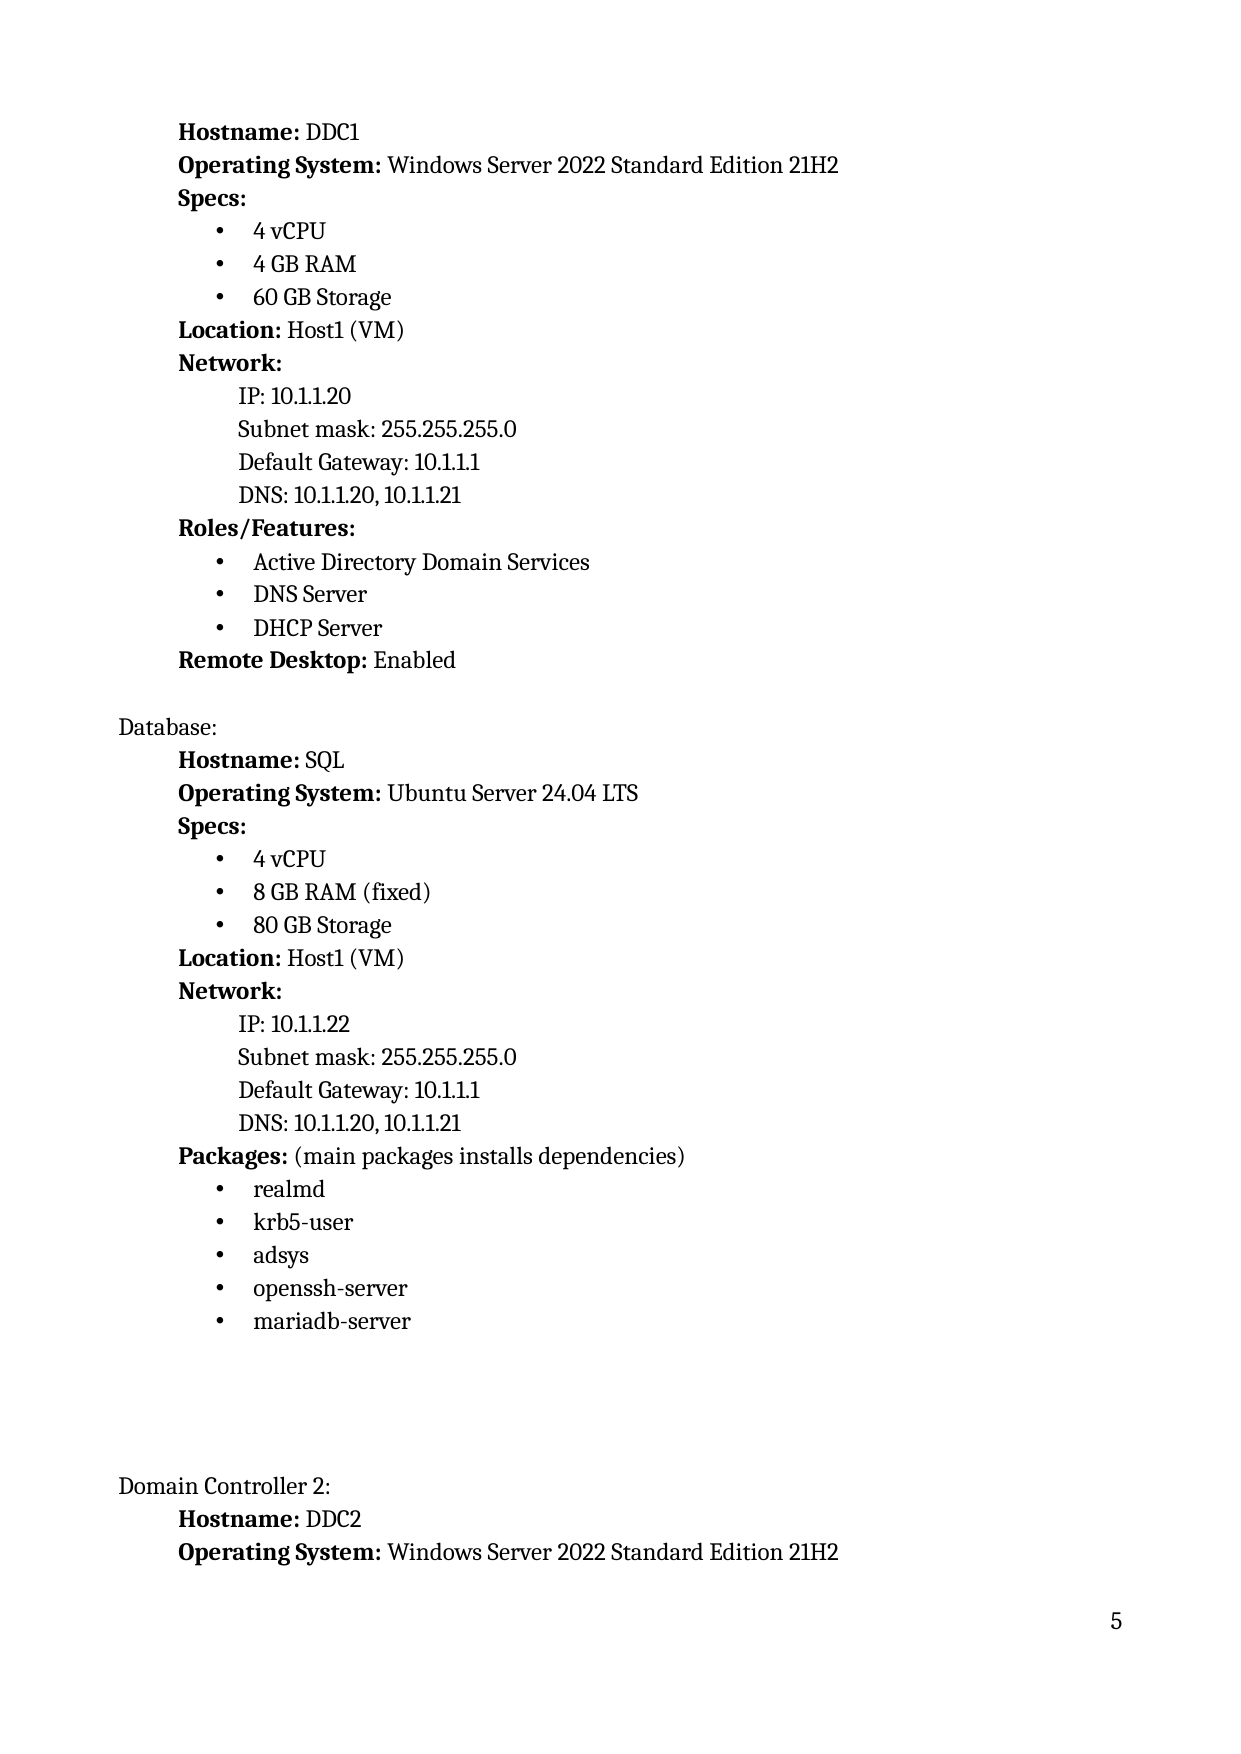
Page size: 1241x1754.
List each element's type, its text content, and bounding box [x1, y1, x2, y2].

list DNS Server [216, 580, 1122, 609]
list 80 GB Storage [216, 911, 1122, 939]
text Specs: [118, 812, 1122, 840]
text Operating System: Windows Server 2022 Standard Edition 21H2 [118, 1538, 1122, 1567]
text Subnet mask: 255.255.255.0 [118, 415, 1122, 444]
text DNS: 10.1.1.20, 10.1.1.21 [118, 1109, 1122, 1137]
list adsys [216, 1241, 1122, 1269]
text Hostname: DDC2 [118, 1505, 1122, 1534]
list DHCP Server [216, 613, 1122, 642]
text Default Gateway: 10.1.1.1 [118, 1076, 1122, 1104]
list mariadb-server [216, 1307, 1122, 1336]
text Network: [118, 349, 1122, 378]
text Specs: [118, 184, 1122, 213]
list 60 GB Storage [216, 283, 1122, 312]
text Domain Controller 2: [118, 1472, 1122, 1501]
list krb5-user [216, 1208, 1122, 1237]
list 8 GB RAM (fixed) [216, 878, 1122, 906]
text Location: Host1 (VM) [118, 316, 1122, 345]
text Default Gateway: 10.1.1.1 [118, 448, 1122, 477]
text Hostname: DDC1 [118, 118, 1122, 147]
text Operating System: Windows Server 2022 Standard Edition 21H2 [118, 151, 1122, 180]
text Location: Host1 (VM) [118, 944, 1122, 972]
text Hostname: SQL [118, 746, 1122, 774]
text IP: 10.1.1.20 [118, 382, 1122, 411]
list 4 GB RAM [216, 250, 1122, 279]
text Roles/Features: [118, 514, 1122, 543]
list 4 vCPU [216, 844, 1122, 873]
text Packages: (main packages installs dependencies) [118, 1142, 1122, 1171]
text DNS: 10.1.1.20, 10.1.1.21 [118, 481, 1122, 510]
text Network: [118, 977, 1122, 1005]
text Remote Desktop: Enabled [118, 646, 1122, 675]
list Active Directory Domain Services [216, 547, 1122, 576]
text Database: [118, 712, 1122, 741]
list openssh-server [216, 1274, 1122, 1303]
text IP: 10.1.1.22 [118, 1010, 1122, 1038]
text Subnet mask: 255.255.255.0 [118, 1043, 1122, 1071]
list realmd [216, 1175, 1122, 1203]
text Operating System: Ubuntu Server 24.04 LTS [118, 778, 1122, 807]
list 4 vCPU [216, 217, 1122, 246]
